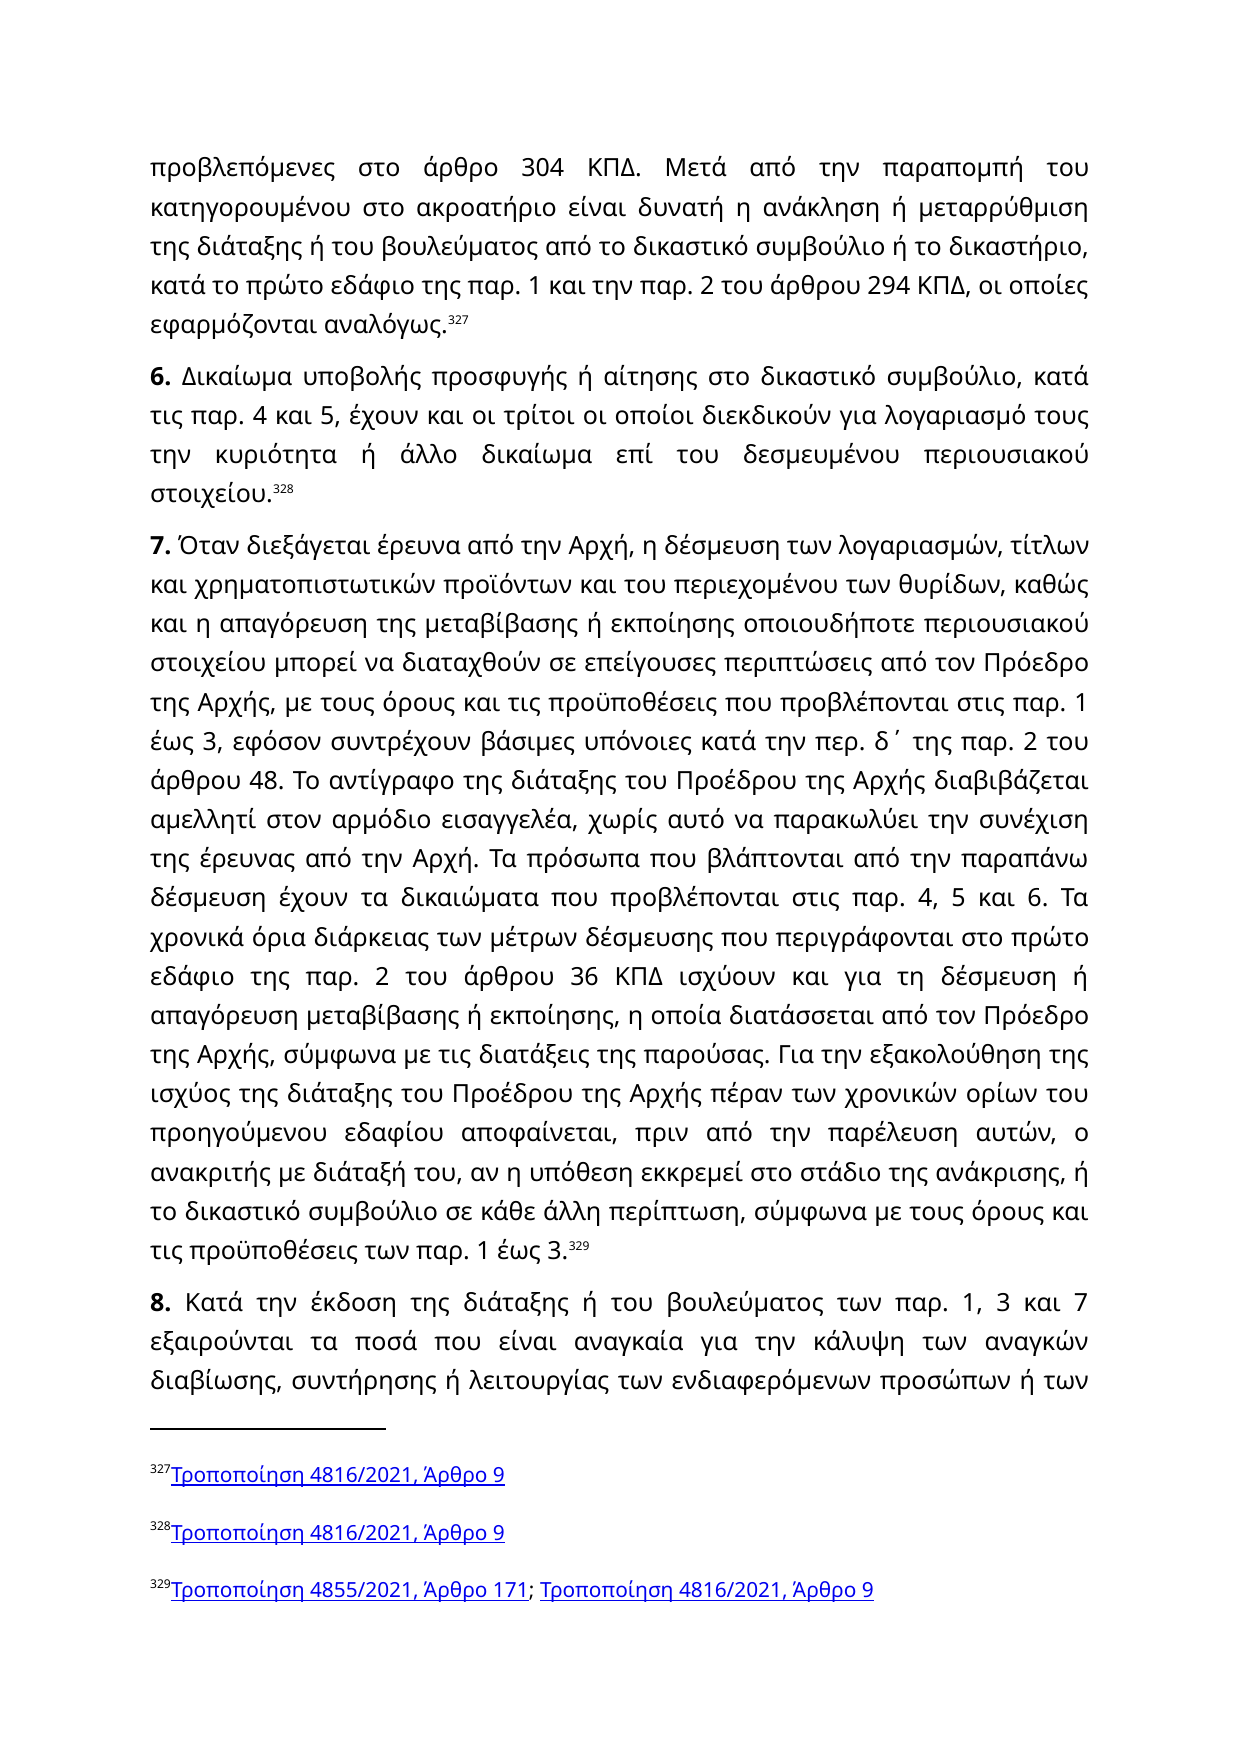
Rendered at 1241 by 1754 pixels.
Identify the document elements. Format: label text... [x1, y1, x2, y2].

text 8. Κατά την έκδοση της διάταξης ή του βουλεύματος των παρ. 1, 3 και 7 εξαιρούνται τα ποσά που είναι αναγκαία για την κάλυψη των αναγκών διαβίωσης, συντήρησης ή λειτουργίας των ενδιαφερόμενων προσώπων ή των [150, 1284, 1090, 1397]
text προβλεπόμενες στο άρθρο 304 ΚΠΔ. Μετά από την παραπομπή του κατηγορουμένου στο ακροατήριο είναι δυνατή η ανάκληση ή μεταρρύθμιση της διάταξης ή του βουλεύματος από το δικαστικό συμβούλιο ή το δικαστήριο, κατά το πρώτο εδάφιο της παρ. 1 και την παρ. 2 του άρθρου 294 ΚΠΔ, οι οποίες εφαρμόζονται αναλόγως. [150, 150, 1090, 341]
text Τροποποίηση 4816/2021, Άρθρο 9 [150, 1518, 1090, 1546]
text Τροποποίηση 4855/2021, Άρθρο 171; Τροποποίηση 4816/2021, Άρθρο 9 [150, 1576, 1090, 1604]
text 6. Δικαίωμα υποβολής προσφυγής ή αίτησης στο δικαστικό συμβούλιο, κατά τις παρ. 4 και 5, έχουν και οι τρίτοι οι οποίοι διεκδικούν για λογαριασμό τους την κυριότητα ή άλλο δικαίωμα επί του δεσμευμένου περιουσιακού στοιχείου. [150, 358, 1090, 510]
text 7. Όταν διεξάγεται έρευνα από την Αρχή, η δέσμευση των λογαριασμών, τίτλων και χρηματοπιστωτικών προϊόντων και του περιεχομένου των θυρίδων, καθώς και η απαγόρευση της μεταβίβασης ή εκποίησης οποιουδήποτε περιουσιακού στοιχείου μπορεί να διαταχθούν σε επείγουσες περιπτώσεις από τον Πρόεδρο της Αρχής, με τους όρους και τις προϋποθέσεις που προβλέπονται στις παρ. 1 έως 3, εφόσον συντρέχουν βάσιμες υπόνοιες κατά την περ. δ΄ της παρ. 2 του άρθρου 48. To αντίγραφο της διάταξης του Προέδρου της Αρχής διαβιβάζεται αμελλητί στον αρμόδιο εισαγγελέα, χωρίς αυτό να παρακωλύει την συνέχιση της έρευνας από την Αρχή. Τα πρόσωπα που βλάπτονται από την παραπάνω δέσμευση έχουν τα δικαιώματα που προβλέπονται στις παρ. 4, 5 και 6. Τα χρονικά όρια διάρκειας των μέτρων δέσμευσης που περιγράφονται στο πρώτο εδάφιο της παρ. 2 του άρθρου 36 ΚΠΔ ισχύουν και για τη δέσμευση ή απαγόρευση μεταβίβασης ή εκποίησης, η οποία διατάσσεται από τον Πρόεδρο της Αρχής, σύμφωνα με τις διατάξεις της παρούσας. Για την εξακολούθηση της ισχύος της διάταξης του Προέδρου της Αρχής πέραν των χρονικών ορίων του προηγούμενου εδαφίου αποφαίνεται, πριν από την παρέλευση αυτών, ο ανακριτής με διάταξή του, αν η υπόθεση εκκρεμεί στο στάδιο της ανάκρισης, ή το δικαστικό συμβούλιο σε κάθε άλλη περίπτωση, σύμφωνα με τους όρους και τις προϋποθέσεις των παρ. 1 έως 3. [150, 527, 1090, 1267]
text Τροποποίηση 4816/2021, Άρθρο 9 [150, 1460, 1090, 1489]
